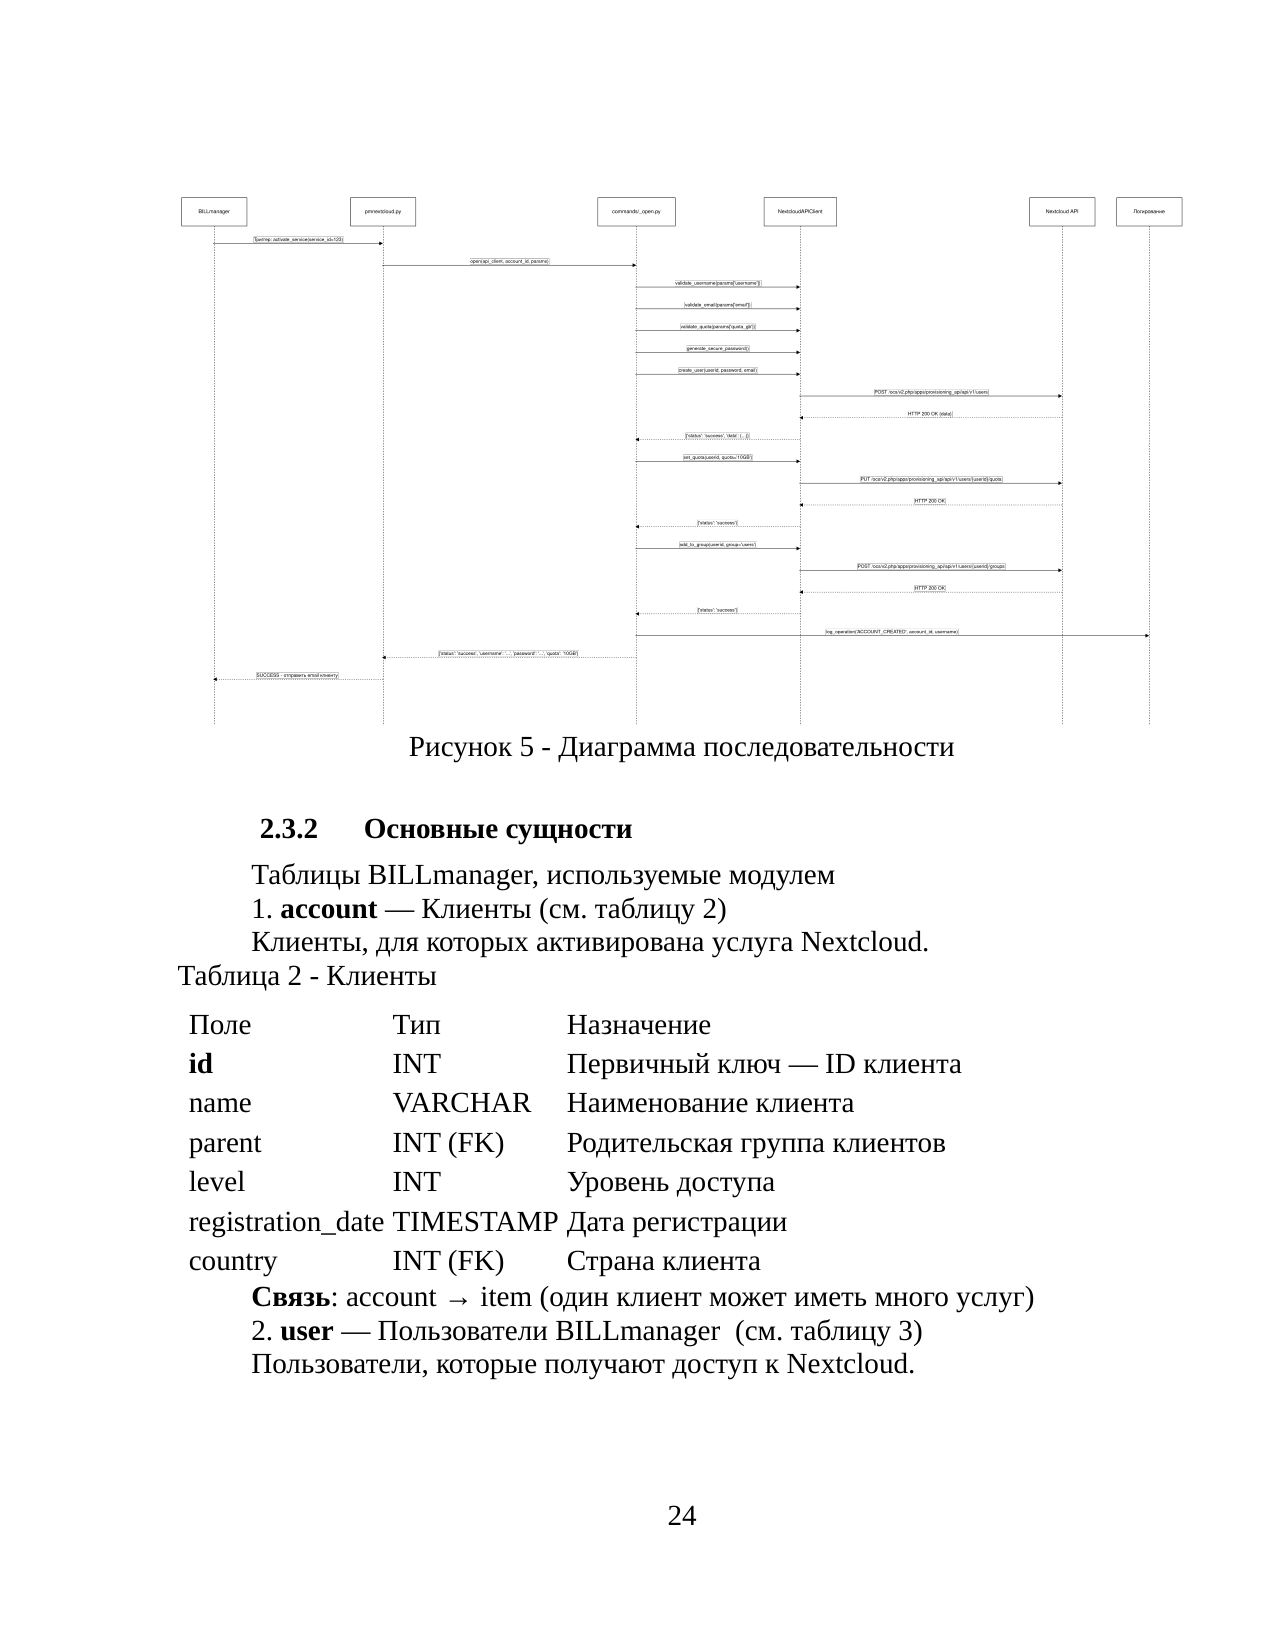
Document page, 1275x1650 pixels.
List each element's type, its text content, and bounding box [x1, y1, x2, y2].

table_cell INT (FK) [390, 1240, 564, 1279]
table_cell registration_date [186, 1201, 389, 1240]
text 2. user — Пользователи BILLmanager (см. таблицу 3) [177, 1313, 1186, 1347]
table_cell INT [390, 1161, 564, 1201]
table_header Назначение [564, 1004, 967, 1043]
table_cell INT [390, 1043, 564, 1083]
table_cell Страна клиента [564, 1240, 967, 1279]
text 1. account — Клиенты (см. таблицу 2) [177, 891, 1186, 924]
table_cell Дата регистрации [564, 1201, 967, 1240]
table_cell VARCHAR [390, 1083, 564, 1122]
table_header Тип [390, 1004, 564, 1043]
table_cell name [186, 1083, 389, 1122]
text Связь: account → item (один клиент может иметь много услуг) [177, 1279, 1186, 1313]
table_cell TIMESTAMP [390, 1201, 564, 1240]
table_cell parent [186, 1122, 389, 1161]
table_cell Первичный ключ — ID клиента [564, 1043, 967, 1083]
table_cell Родительская группа клиентов [564, 1122, 967, 1161]
table_header Поле [186, 1004, 389, 1043]
text Таблицы BILLmanager, используемые модулем [177, 857, 1186, 891]
table_cell level [186, 1161, 389, 1201]
table_cell Наименование клиента [564, 1083, 967, 1122]
table_cell id [186, 1043, 389, 1083]
text Рисунок 5 - Диаграмма последовательности [162, 727, 1201, 763]
table_cell country [186, 1240, 389, 1279]
table_cell INT (FK) [390, 1122, 564, 1161]
text Таблица 2 - Клиенты [177, 958, 1186, 991]
picture [177, 193, 1187, 730]
text Клиенты, для которых активирована услуга Nextcloud. [177, 924, 1186, 958]
subtitle Основные сущности [252, 811, 1186, 845]
text Пользователи, которые получают доступ к Nextcloud. [177, 1347, 1186, 1380]
table_cell Уровень доступа [564, 1161, 967, 1201]
